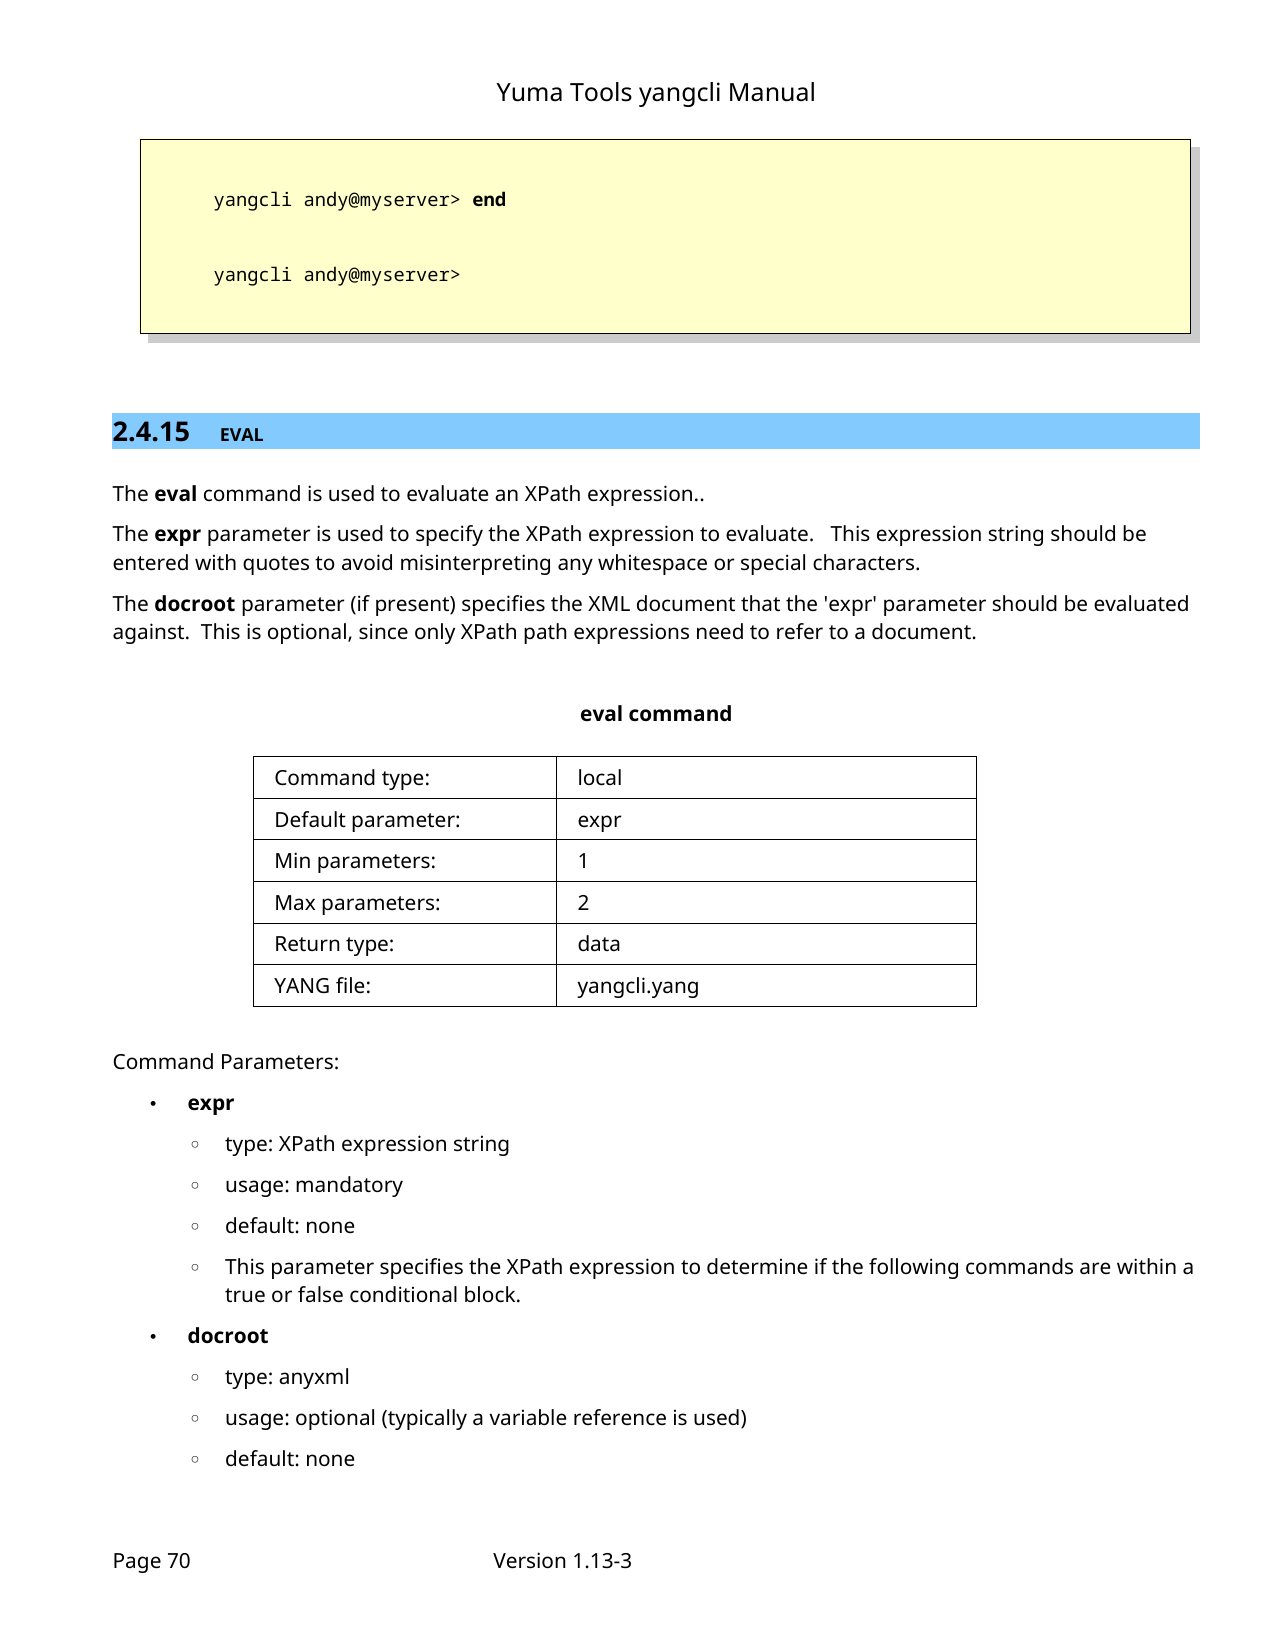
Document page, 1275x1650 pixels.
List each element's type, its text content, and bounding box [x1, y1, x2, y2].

list type: XPath expression string [187, 1129, 1200, 1158]
text The expr parameter is used to specify the XPath expression to evaluate. This expression string should be entered with quotes to avoid misinterpreting any whitespace or special characters. [112, 519, 1200, 576]
list expr [150, 1088, 1200, 1117]
subtitle eval command [127, 699, 1185, 728]
list docroot [150, 1322, 1200, 1350]
text yangcli andy@myserver> end [141, 176, 1190, 212]
list type: anyxml [187, 1362, 1200, 1391]
table_cell yangcli.yang [557, 965, 976, 1006]
table_header Command type: [254, 757, 556, 798]
table_cell Min parameters: [254, 840, 556, 881]
table_cell data [557, 924, 976, 964]
table_cell 2 [557, 882, 976, 922]
list default: none [187, 1444, 1200, 1473]
table_cell Max parameters: [254, 882, 556, 922]
text The docroot parameter (if present) specifies the XML document that the 'expr' parameter should be evaluated against. This is optional, since only XPath path expressions need to refer to a document. [112, 589, 1200, 646]
table_cell expr [557, 799, 976, 839]
subtitle eval [112, 413, 1200, 449]
table_header local [557, 757, 976, 798]
table_cell Default parameter: [254, 799, 556, 839]
text yangcli andy@myserver> [141, 251, 1190, 287]
table_cell 1 [557, 840, 976, 881]
text Command Parameters: [112, 1047, 1200, 1076]
table_cell YANG file: [254, 965, 556, 1006]
list This parameter specifies the XPath expression to determine if the following commands are within a true or false conditional block. [187, 1252, 1200, 1309]
table_cell Return type: [254, 924, 556, 964]
text The eval command is used to evaluate an XPath expression.. [112, 479, 1200, 507]
list usage: optional (typically a variable reference is used) [187, 1403, 1200, 1432]
list usage: mandatory [187, 1170, 1200, 1199]
list default: none [187, 1211, 1200, 1240]
